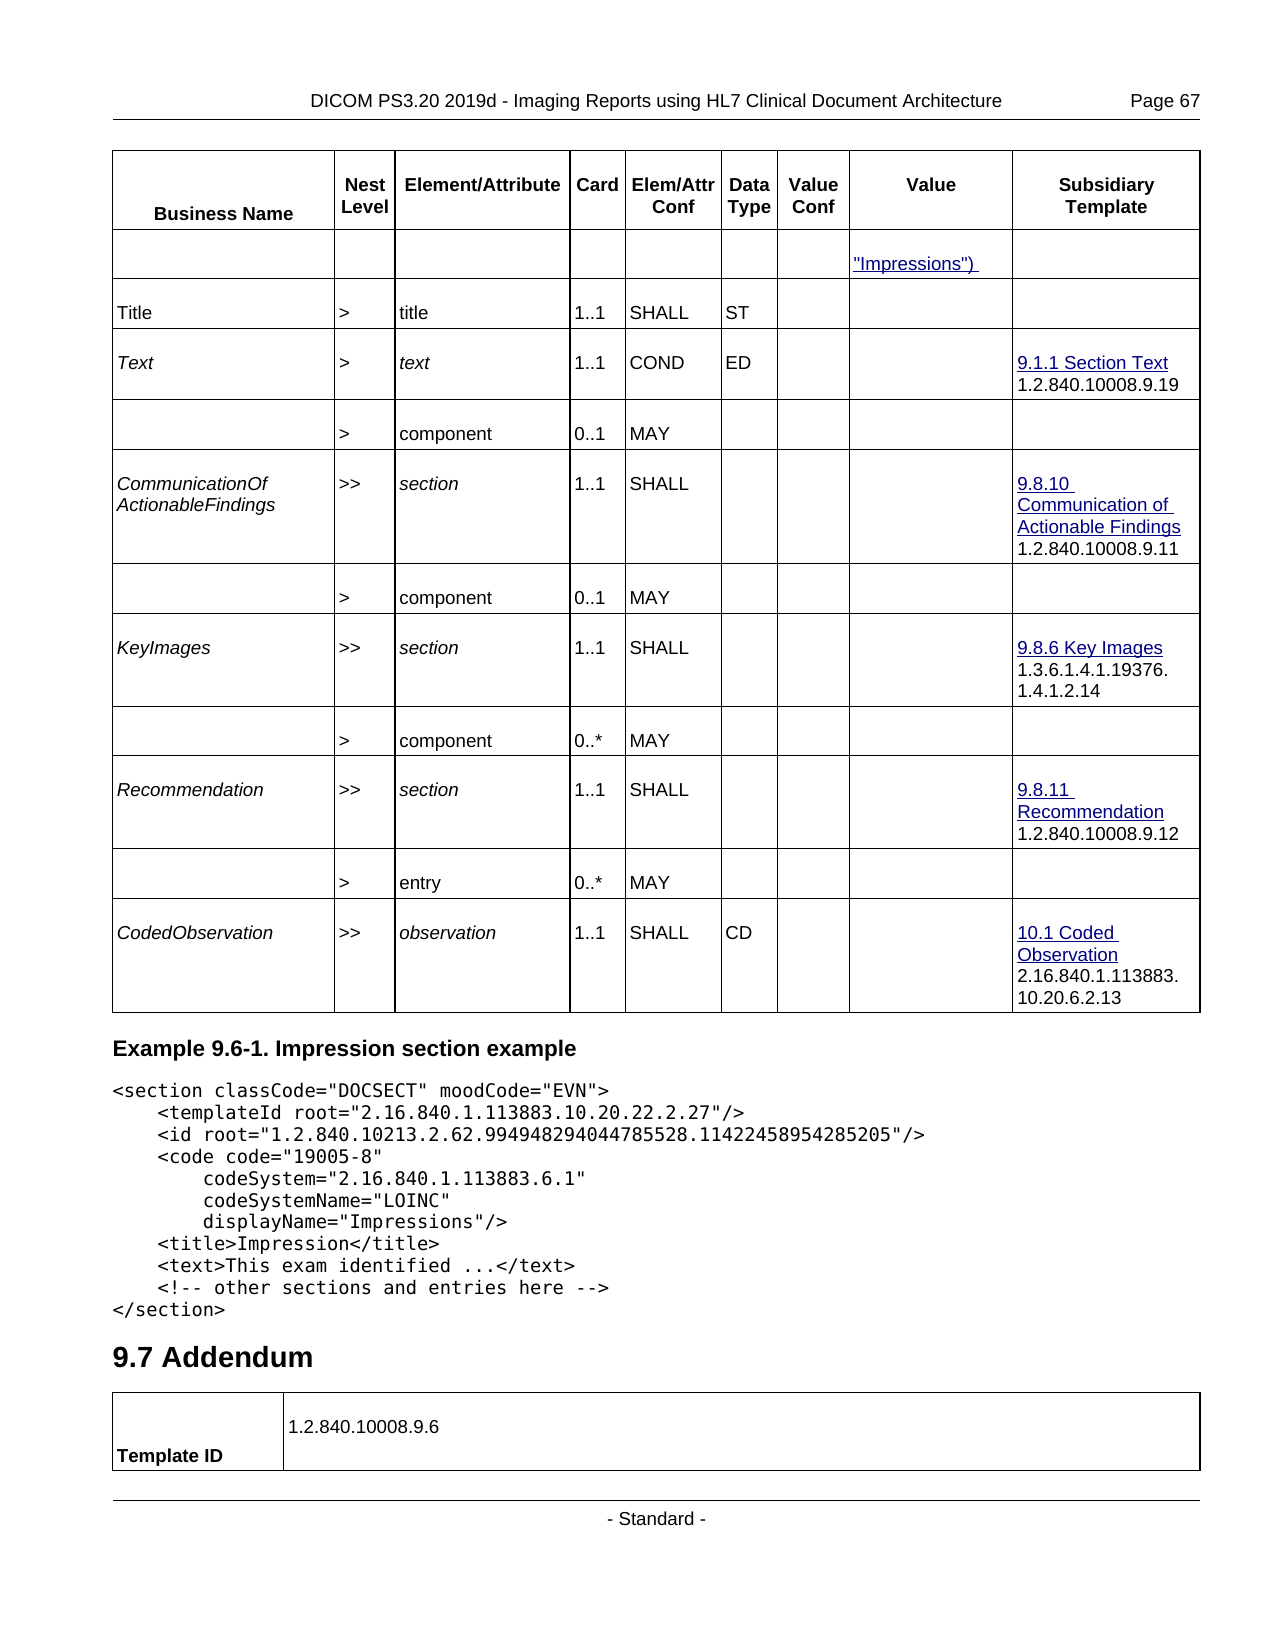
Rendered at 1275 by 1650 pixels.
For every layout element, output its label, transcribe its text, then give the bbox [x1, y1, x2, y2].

table_cell SHALL [626, 614, 721, 706]
table_cell Communication​Of​Actionable​Findings [113, 450, 334, 563]
table_cell SHALL [626, 756, 721, 848]
table_cell [850, 899, 1012, 1012]
table_cell [722, 564, 777, 613]
text <section classCode="DOCSECT" moodCode="EVN"> <templateId root="2.16.840.1.113883.10.20.22.2.27"/> <id root="1.2.840.10213.2.62.994948294044785528.11422458954285205"/> <code code="19005-8" codeSystem="2.16.840.1.113883.6.1" codeSystemName="LOINC" displayName="Impressions"/> <title>Impression</title> <text>This exam identified ...</text> <!-- other sections and entries here --> </section> [112, 1080, 1200, 1321]
table_header Nest Level [335, 151, 394, 228]
table_cell [1013, 279, 1199, 328]
table_cell [778, 450, 849, 563]
table_cell section [396, 756, 569, 848]
table_cell [850, 707, 1012, 755]
table_cell [850, 564, 1012, 613]
table_cell SHALL [626, 450, 721, 563]
table_header Card [571, 151, 625, 228]
table_cell [722, 400, 777, 449]
table_cell 9.8.10 Communication of Actionable Findings 1.2.840.10008.9.11 [1013, 450, 1199, 563]
table_cell [113, 707, 334, 755]
table_cell 10.1 Coded Observation 2.16.840.1.113883.​10.20.6.2.13 [1013, 899, 1199, 1012]
table_cell [722, 849, 777, 898]
table_cell [722, 614, 777, 706]
table_cell >> [335, 899, 394, 1012]
table_cell [1013, 564, 1199, 613]
table_header Data Type [722, 151, 777, 228]
table_cell [113, 849, 334, 898]
table_header Elem/Attr Conf [626, 151, 721, 228]
table_cell 0..* [571, 849, 625, 898]
table_cell entry [396, 849, 569, 898]
table_cell Title [113, 279, 334, 328]
table_cell text [396, 329, 569, 399]
table_cell > [335, 329, 394, 399]
table_cell > [335, 564, 394, 613]
table_cell [778, 707, 849, 755]
table_cell section [396, 450, 569, 563]
table_cell section [396, 614, 569, 706]
table_cell [1013, 230, 1199, 278]
table_cell MAY [626, 564, 721, 613]
table_cell [113, 564, 334, 613]
table_header Subsidiary Template [1013, 151, 1199, 228]
table_cell 1..1 [571, 614, 625, 706]
table_cell > [335, 279, 394, 328]
table_cell [778, 756, 849, 848]
table_cell Key​Images [113, 614, 334, 706]
table_cell [850, 329, 1012, 399]
table_cell 1..1 [571, 899, 625, 1012]
table_cell "Impressions") [850, 230, 1012, 278]
table_cell MAY [626, 707, 721, 755]
table_cell > [335, 849, 394, 898]
table_cell [1013, 849, 1199, 898]
table_cell [722, 756, 777, 848]
table_cell [396, 230, 569, 278]
table_cell 9.8.6 Key Images 1.3.6.1.4.1.19376.​1.4.1.2.14 [1013, 614, 1199, 706]
table_cell component [396, 707, 569, 755]
table_cell [850, 279, 1012, 328]
table_cell [113, 400, 334, 449]
table_cell 1..1 [571, 329, 625, 399]
table_cell [778, 899, 849, 1012]
table_cell MAY [626, 400, 721, 449]
table_cell Coded​Observation [113, 899, 334, 1012]
table_cell MAY [626, 849, 721, 898]
table_cell [722, 450, 777, 563]
table_cell [778, 564, 849, 613]
table_cell [722, 230, 777, 278]
table_cell COND [626, 329, 721, 399]
table_cell [850, 400, 1012, 449]
table_header Template ID [113, 1393, 283, 1470]
table_cell >> [335, 756, 394, 848]
table_cell CD [722, 899, 777, 1012]
table_cell 1..1 [571, 450, 625, 563]
table_cell 1..1 [571, 279, 625, 328]
table_cell >> [335, 450, 394, 563]
text Example 9.6-1. Impression section example [112, 1036, 1200, 1062]
table_cell 9.1.1 Section Text 1.2.840.10008.9.19 [1013, 329, 1199, 399]
table_cell [571, 230, 625, 278]
text 9.7 Addendum [112, 1340, 1200, 1373]
table_cell 0..1 [571, 400, 625, 449]
table_cell > [335, 707, 394, 755]
table_cell component [396, 400, 569, 449]
table_cell [850, 849, 1012, 898]
table_cell [113, 230, 334, 278]
table_cell [722, 707, 777, 755]
table_cell Recommendation [113, 756, 334, 848]
table_cell [1013, 707, 1199, 755]
table_cell [850, 756, 1012, 848]
table_cell > [335, 400, 394, 449]
table_cell [778, 329, 849, 399]
table_cell [778, 614, 849, 706]
table_cell observation [396, 899, 569, 1012]
table_cell 0..* [571, 707, 625, 755]
table_cell [626, 230, 721, 278]
table_cell [850, 450, 1012, 563]
table_cell title [396, 279, 569, 328]
table_header 1.2.840.10008.9.6 [284, 1393, 1199, 1470]
table_header Value Conf [778, 151, 849, 228]
table_cell Text [113, 329, 334, 399]
table_cell >> [335, 614, 394, 706]
table_cell [850, 614, 1012, 706]
table_cell component [396, 564, 569, 613]
table_cell [778, 230, 849, 278]
table_cell [335, 230, 394, 278]
table_header Value [850, 151, 1012, 228]
table_cell ED [722, 329, 777, 399]
table_header Element/​Attribute [396, 151, 569, 228]
table_cell [1013, 400, 1199, 449]
table_cell [778, 279, 849, 328]
table_cell 9.8.11 Recommendation 1.2.840.10008.9.12 [1013, 756, 1199, 848]
table_cell 1..1 [571, 756, 625, 848]
table_header Business Name [113, 151, 334, 228]
table_cell SHALL [626, 279, 721, 328]
table_cell [778, 400, 849, 449]
table_cell SHALL [626, 899, 721, 1012]
table_cell 0..1 [571, 564, 625, 613]
table_cell ST [722, 279, 777, 328]
table_cell [778, 849, 849, 898]
